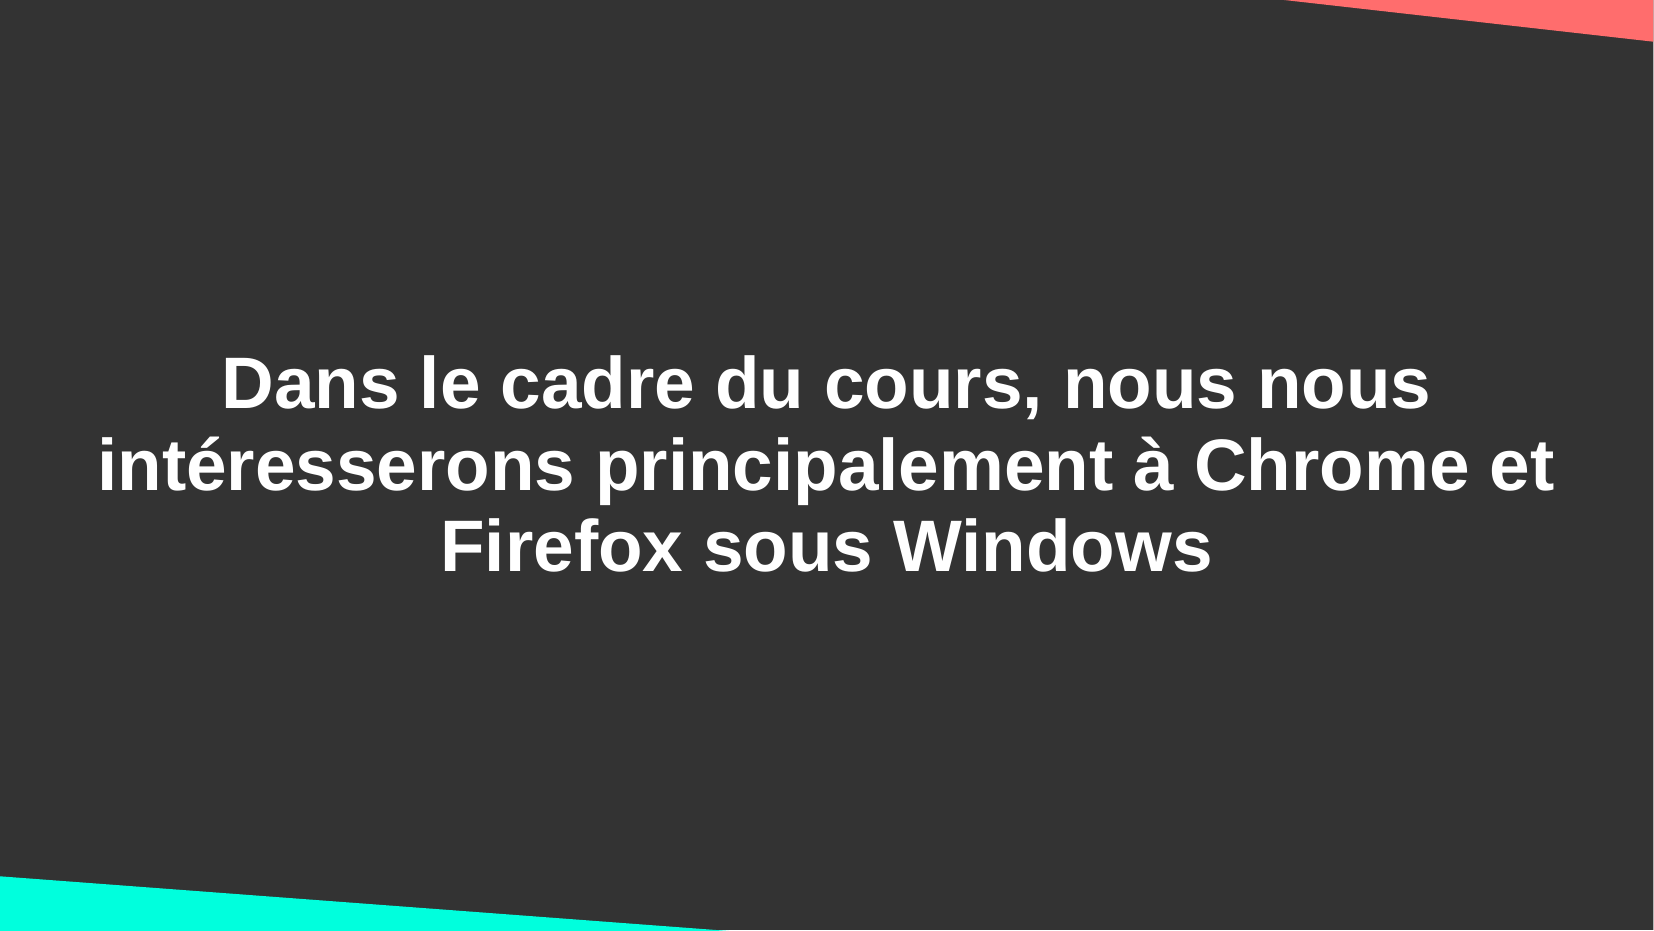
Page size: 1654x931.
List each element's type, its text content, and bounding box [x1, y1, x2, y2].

text_box [1284, 0, 1654, 42]
title Dans le cadre du cours, nous nous intéresserons principalement à Chrome et Firefox sous Windows [31, 342, 1622, 588]
